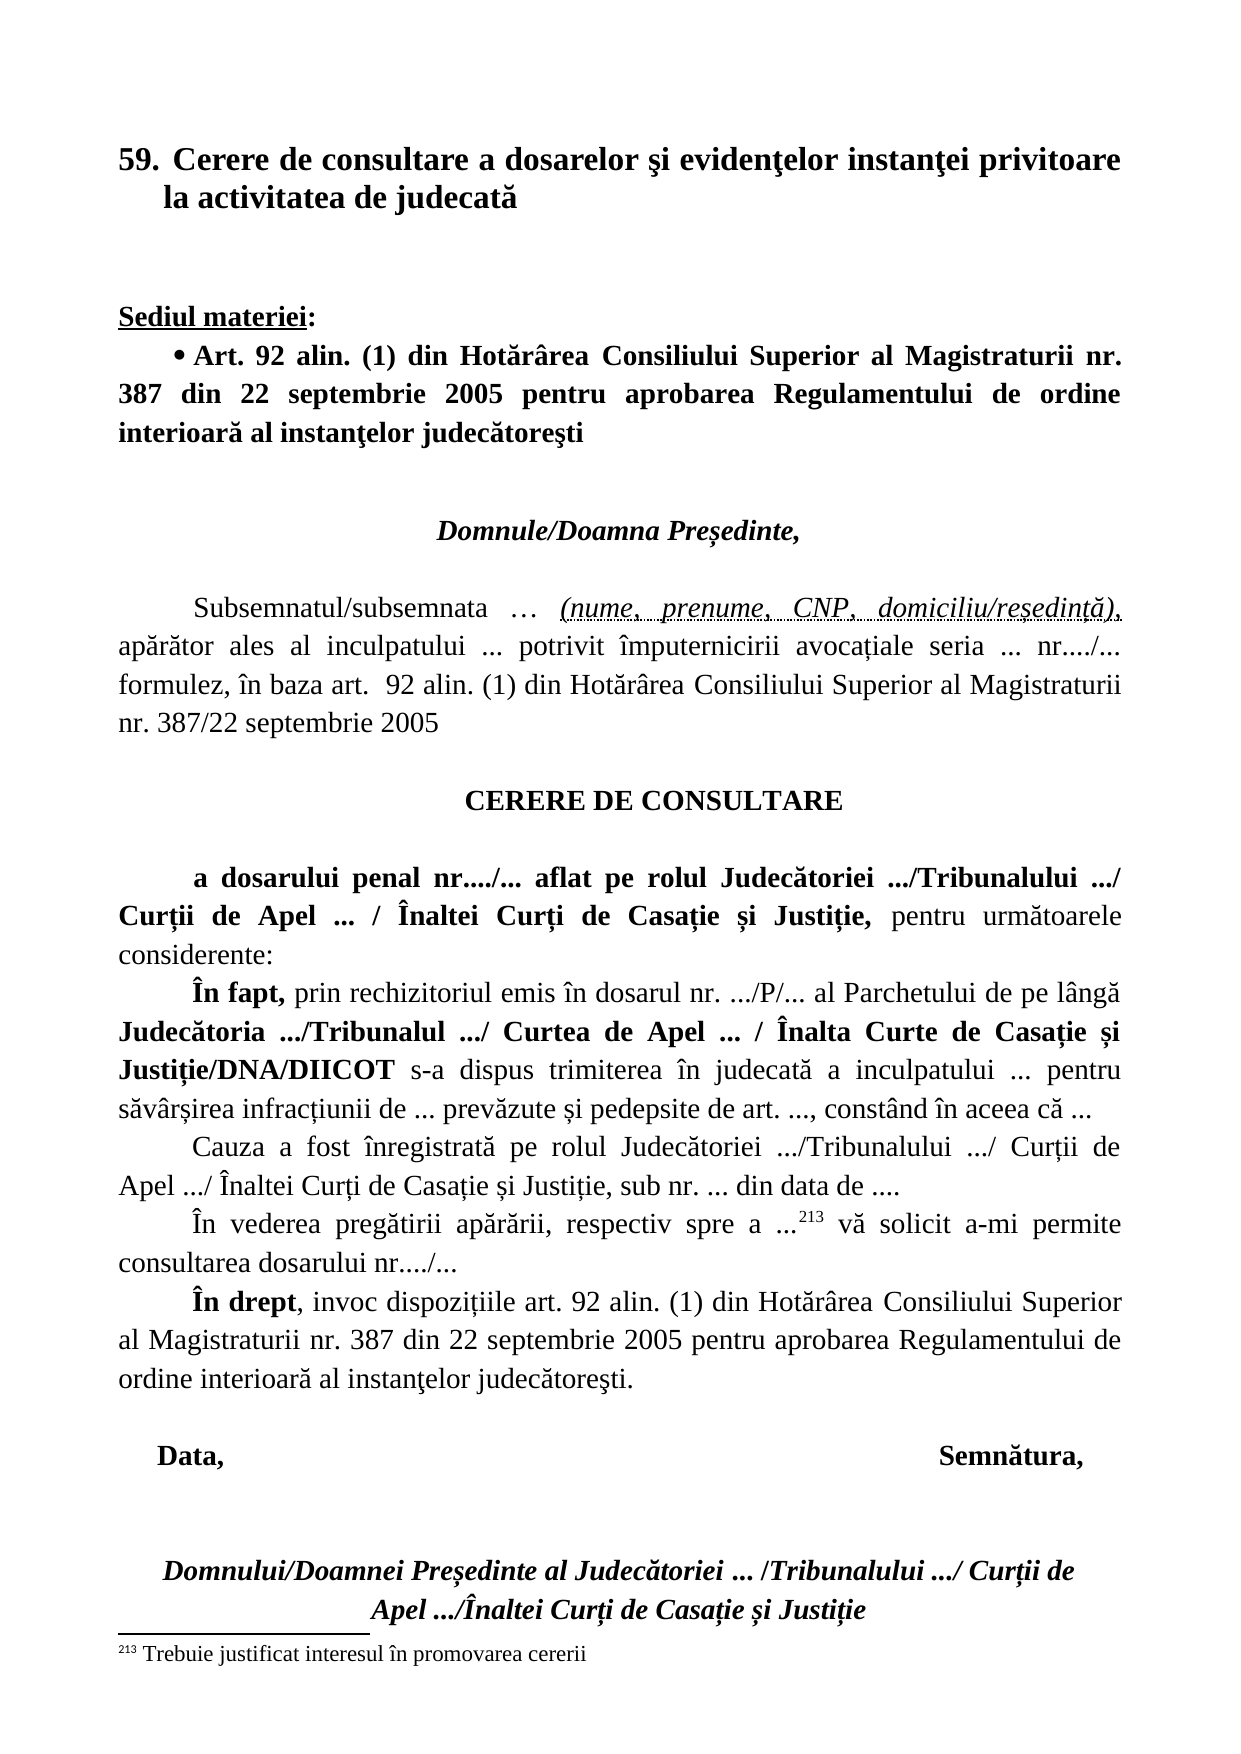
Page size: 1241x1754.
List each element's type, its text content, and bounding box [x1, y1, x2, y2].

text În vederea pregătirii apărării, respectiv spre a ... vă solicit a-mi permite consultarea dosarului nr..../... [118, 1207, 1122, 1279]
text Data, Semnătura, [118, 1438, 1122, 1471]
subtitle 59. Cerere de consultare a dosarelor şi evidenţelor instanţei privitoare la activitatea de judecată [118, 139, 1122, 216]
text Domnule/Doamna Președinte, [118, 513, 1122, 546]
text Domnului/Doamnei Președinte al Judecătoriei ... /Tribunalului .../ Curții de Apel .../Înaltei Curți de Casație și Justiție [118, 1553, 1122, 1626]
text În fapt, prin rechizitoriul emis în dosarul nr. .../P/... al Parchetului de pe lângă Judecătoria .../Tribunalul .../ Curtea de Apel ... / Înalta Curte de Casație și Justiție/DNA/DIICOT s-a dispus trimiterea în judecată a inculpatului ... pentru săvârșirea infracțiunii de ... prevăzute și pedepsite de art. ..., constând în aceea că ... [118, 975, 1122, 1124]
text Sediul materiei: [118, 299, 1122, 333]
text Subsemnatul/subsemnata … (nume, prenume, CNP, domiciliu/reședință), apărător ales al inculpatului ... potrivit împuternicirii avocațiale seria ... nr..../... formulez, în baza art. 92 alin. (1) din Hotărârea Consiliului Superior al Magistraturii nr. 387/22 septembrie 2005 [118, 590, 1122, 739]
text Cauza a fost înregistrată pe rolul Judecătoriei .../Tribunalului .../ Curții de Apel .../ Înaltei Curți de Casație și Justiție, sub nr. ... din data de .... [118, 1129, 1122, 1202]
text Trebuie justificat interesul în promovarea cererii [118, 1640, 1122, 1667]
text În drept, invoc dispozițiile art. 92 alin. (1) din Hotărârea Consiliului Superior al Magistraturii nr. 387 din 22 septembrie 2005 pentru aprobarea Regulamentului de ordine interioară al instanţelor judecătoreşti. [118, 1284, 1122, 1394]
text a dosarului penal nr..../... aflat pe rolul Judecătoriei .../Tribunalului .../ Curții de Apel ... / Înaltei Curți de Casație și Justiție, pentru următoarele considerente: [118, 860, 1122, 970]
list Art. 92 alin. (1) din Hotărârea Consiliului Superior al Magistraturii nr. 387 din 22 septembrie 2005 pentru aprobarea Regulamentului de ordine interioară al instanţelor judecătoreşti [118, 338, 1122, 448]
text CERERE DE CONSULTARE [118, 783, 1122, 816]
